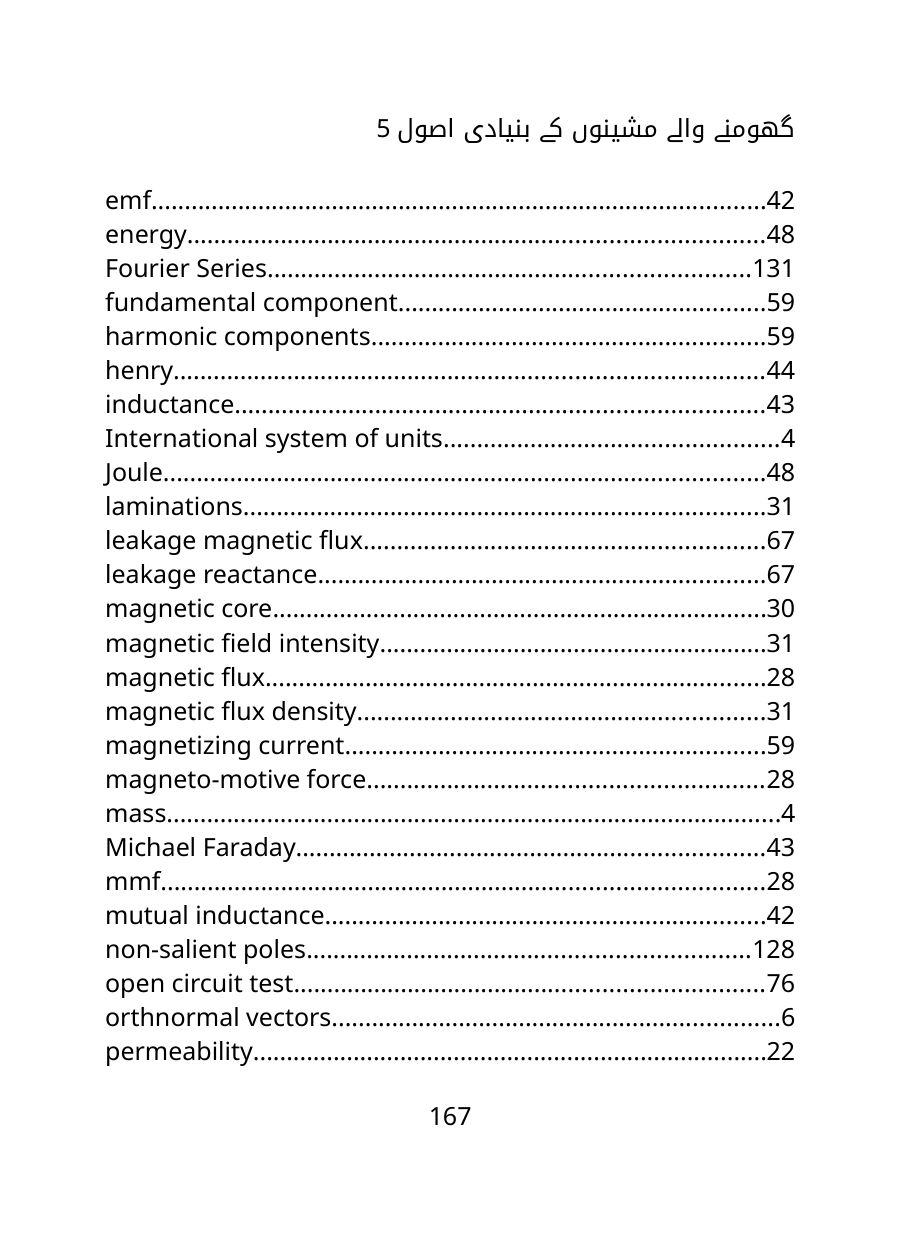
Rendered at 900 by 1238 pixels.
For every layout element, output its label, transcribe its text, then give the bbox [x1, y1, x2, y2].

text leakage reactance 67 [105, 557, 795, 591]
text magnetic flux density 31 [105, 693, 795, 727]
text magneto-motive force 28 [105, 761, 795, 796]
text magnetic field intensity 31 [105, 625, 795, 659]
text leakage magnetic flux 67 [105, 523, 795, 557]
text magnetic flux 28 [105, 659, 795, 693]
text energy 48 [105, 216, 795, 251]
text mass 4 [105, 796, 795, 829]
text mutual inductance 42 [105, 898, 795, 932]
text laminations 31 [105, 489, 795, 523]
text mmf 28 [105, 864, 795, 898]
text inductance 43 [105, 387, 795, 421]
text International system of units 4 [105, 421, 795, 455]
text permeability 22 [105, 1034, 795, 1068]
text non-salient poles 128 [105, 932, 795, 966]
text emf 42 [105, 182, 795, 216]
text magnetic core 30 [105, 591, 795, 625]
text orthnormal vectors 6 [105, 1000, 795, 1034]
text Fourier Series 131 [105, 251, 795, 284]
text Michael Faraday 43 [105, 829, 795, 864]
text magnetizing current 59 [105, 727, 795, 761]
text harmonic components 59 [105, 319, 795, 353]
text henry 44 [105, 353, 795, 387]
text open circuit test 76 [105, 966, 795, 1000]
text Joule 48 [105, 455, 795, 489]
text fundamental component 59 [105, 284, 795, 319]
